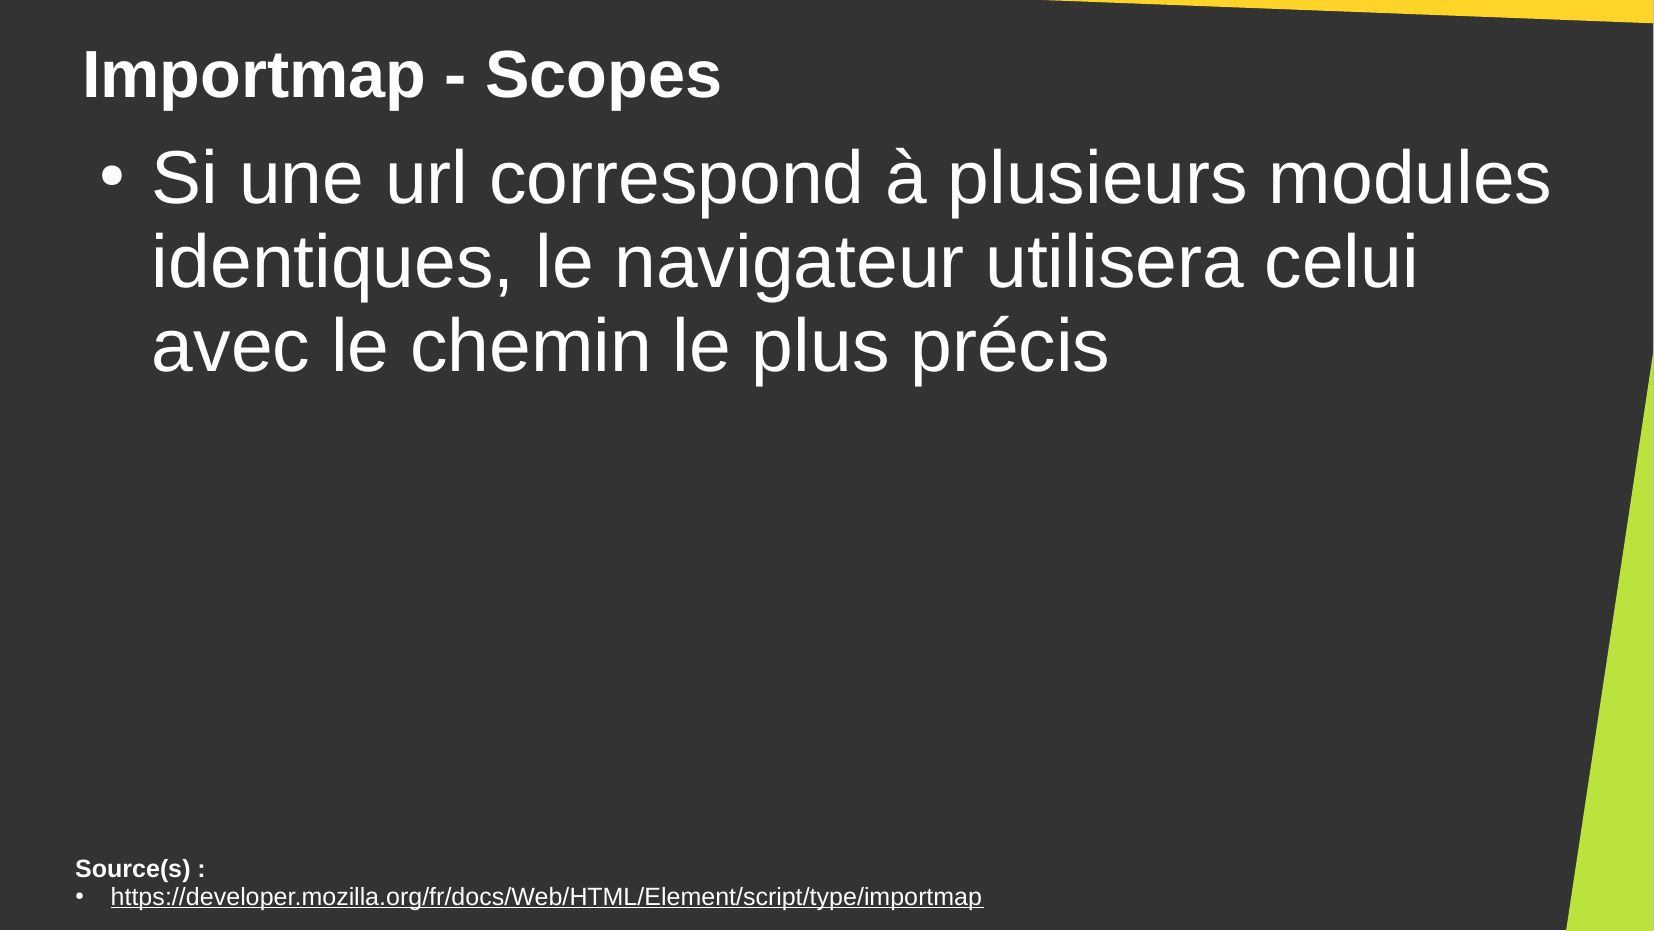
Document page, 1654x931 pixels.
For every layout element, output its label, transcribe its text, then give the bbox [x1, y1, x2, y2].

title Importmap - Scopes [82, 37, 792, 115]
list Si une url correspond à plusieurs modules identiques, le navigateur utilisera celui avec le chemin le plus précis [80, 135, 1560, 816]
text_box [1566, 346, 1654, 931]
text_box Source(s) : https://developer.mozilla.org/fr/docs/Web/HTML/Element/script/type/importmap [60, 809, 1546, 919]
text_box [1042, 0, 1654, 24]
